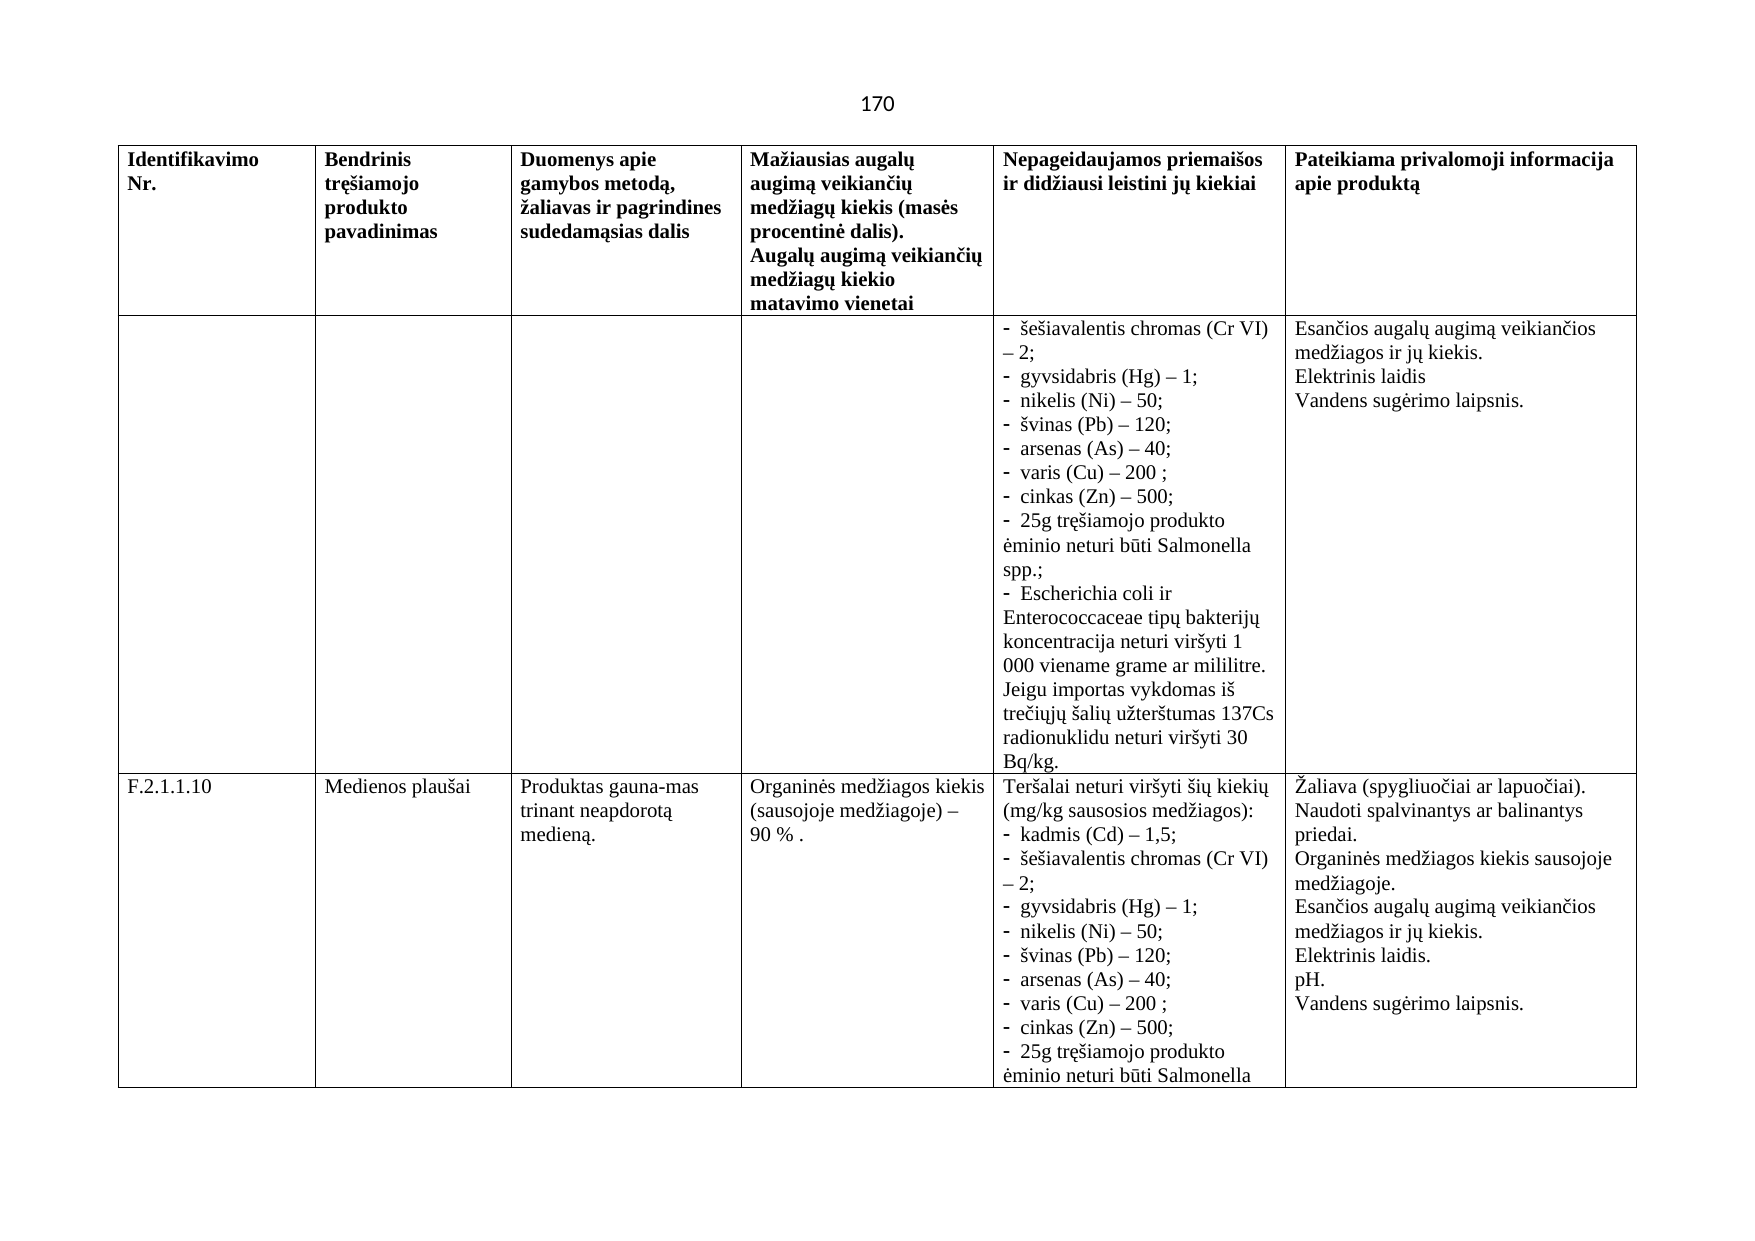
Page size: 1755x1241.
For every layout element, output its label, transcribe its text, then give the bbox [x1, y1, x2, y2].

table_cell [742, 316, 993, 773]
table_cell F.2.1.1.10 [119, 774, 315, 1087]
table_cell [316, 316, 511, 773]
table_cell Produktas gauna-mas trinant neapdorotą medieną. [512, 774, 741, 1087]
table_header Identifikavimo Nr. [119, 146, 315, 315]
table_cell Esančios augalų augimą veikiančios medžiagos ir jų kiekis. Elektrinis laidis Vandens sugėrimo laipsnis. [1286, 316, 1636, 773]
table_header Pateikiama privalomoji informacija apie produktą [1286, 146, 1636, 315]
table_cell šešiavalentis chromas (Cr VI) – 2; gyvsidabris (Hg) – 1; nikelis (Ni) – 50; švinas (Pb) – 120; arsenas (As) – 40; varis (Cu) – 200 ; cinkas (Zn) – 500; 25g tręšiamojo produkto ėminio neturi būti Salmonella spp.; Escherichia coli ir Enterococcaceae tipų bakterijų koncentracija neturi viršyti 1 000 viename grame ar mililitre. Jeigu importas vykdomas iš trečiųjų šalių užterštumas 137Cs radionuklidu neturi viršyti 30 Bq/kg. [994, 316, 1285, 773]
table_cell Medienos plaušai [316, 774, 511, 1087]
table_header Bendrinis tręšiamojo produkto pavadinimas [316, 146, 511, 315]
table_header Duomenys apie gamybos metodą, žaliavas ir pagrindines sudedamąsias dalis [512, 146, 741, 315]
table_header Mažiausias augalų augimą veikiančių medžiagų kiekis (masės procentinė dalis). Augalų augimą veikiančių medžiagų kiekio matavimo vienetai [742, 146, 993, 315]
table_cell Teršalai neturi viršyti šių kiekių (mg/kg sausosios medžiagos): kadmis (Cd) – 1,5; šešiavalentis chromas (Cr VI) – 2; gyvsidabris (Hg) – 1; nikelis (Ni) – 50; švinas (Pb) – 120; arsenas (As) – 40; varis (Cu) – 200 ; cinkas (Zn) – 500; 25g tręšiamojo produkto ėminio neturi būti Salmonella [994, 774, 1285, 1087]
table_cell [512, 316, 741, 773]
table_cell Žaliava (spygliuočiai ar lapuočiai). Naudoti spalvinantys ar balinantys priedai. Organinės medžiagos kiekis sausojoje medžiagoje. Esančios augalų augimą veikiančios medžiagos ir jų kiekis. Elektrinis laidis. pH. Vandens sugėrimo laipsnis. [1286, 774, 1636, 1087]
table_cell Organinės medžiagos kiekis (sausojoje medžiagoje) – 90 % . [742, 774, 993, 1087]
table_cell [119, 316, 315, 773]
table_header Nepageidaujamos priemaišos ir didžiausi leistini jų kiekiai [994, 146, 1285, 315]
